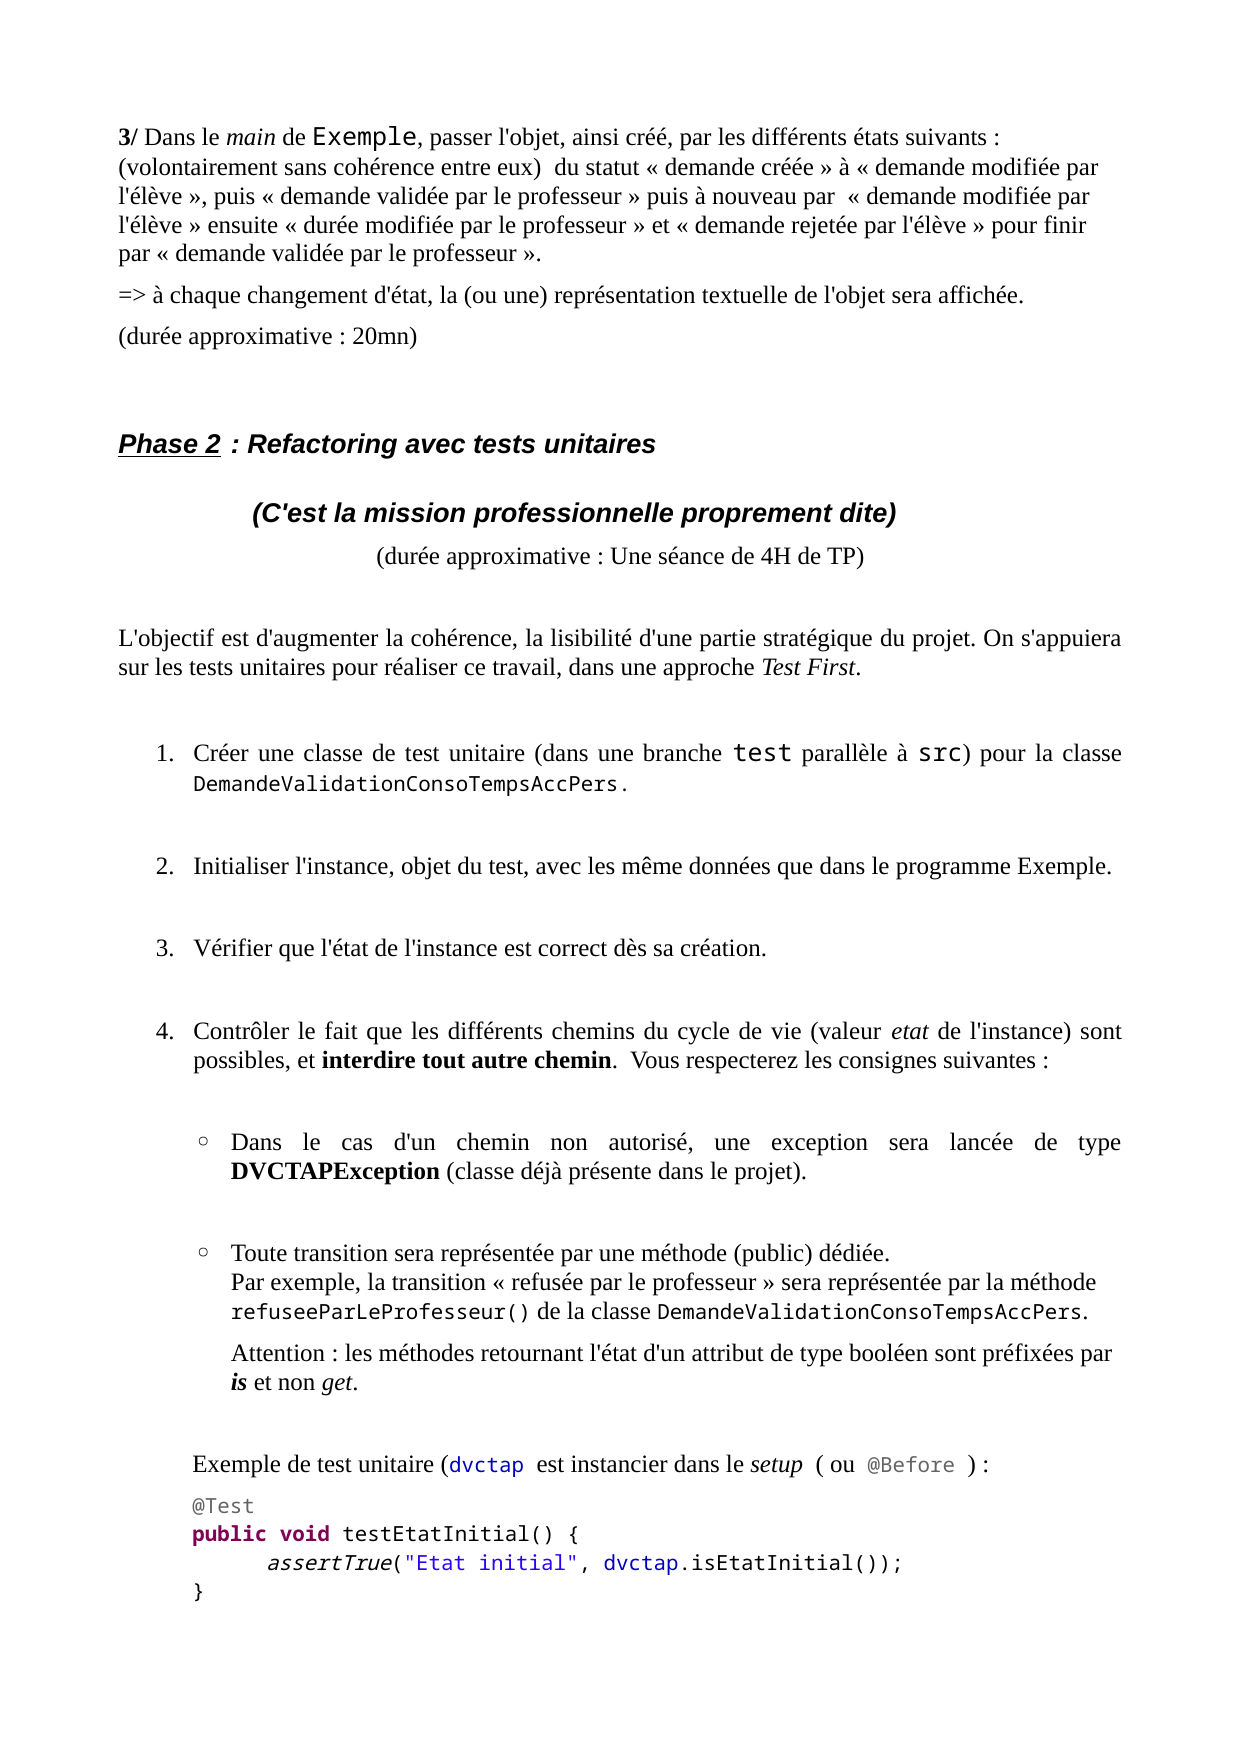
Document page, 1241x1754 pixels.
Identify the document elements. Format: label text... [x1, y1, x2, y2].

subtitle Phase 2 : Refactoring avec tests unitaires [118, 428, 1122, 460]
text => à chaque changement d'état, la (ou une) représentation textuelle de l'objet sera affichée. [118, 280, 1122, 308]
list Dans le cas d'un chemin non autorisé, une exception sera lancée de type DVCTAPException (classe déjà présente dans le projet). [193, 1127, 1122, 1185]
text (durée approximative : 20mn) [118, 321, 1122, 350]
text } [118, 1576, 1122, 1605]
text assertTrue("Etat initial", dvctap.isEtatInitial()); [118, 1548, 1122, 1576]
text public void testEtatInitial() { [118, 1519, 1122, 1548]
list Initialiser l'instance, objet du test, avec les même données que dans le programme Exemple. [156, 851, 1122, 880]
text @Test [118, 1491, 1122, 1519]
list Attention : les méthodes retournant l'état d'un attribut de type booléen sont préfixées par is et non get. [193, 1338, 1122, 1395]
text L'objectif est d'augmenter la cohérence, la lisibilité d'une partie stratégique du projet. On s'appuiera sur les tests unitaires pour réaliser ce travail, dans une approche Test First. [118, 623, 1122, 681]
list Toute transition sera représentée par une méthode (public) dédiée. Par exemple, la transition « refusée par le professeur » sera représentée par la méthode refuseeParLeProfesseur() de la classe DemandeValidationConsoTempsAccPers. [193, 1238, 1122, 1325]
list Vérifier que l'état de l'instance est correct dès sa création. [156, 933, 1122, 962]
text Exemple de test unitaire (dvctap est instancier dans le setup ( ou @Before ) : [118, 1449, 1122, 1479]
subtitle (C'est la mission professionnelle proprement dite) [118, 497, 1122, 528]
list Créer une classe de test unitaire (dans une branche test parallèle à src) pour la classe DemandeValidationConsoTempsAccPers. [156, 735, 1122, 797]
text (durée approximative : Une séance de 4H de TP) [118, 541, 1122, 570]
text 3/ Dans le main de Exemple, passer l'objet, ainsi créé, par les différents états suivants : (volontairement sans cohérence entre eux) du statut « demande créée » à « demande modifiée par l'élève », puis « demande validée par le professeur » puis à nouveau par « demande modifiée par l'élève » ensuite « durée modifiée par le professeur » et « demande rejetée par l'élève » pour finir par « demande validée par le professeur ». [118, 118, 1122, 267]
list Contrôler le fait que les différents chemins du cycle de vie (valeur etat de l'instance) sont possibles, et interdire tout autre chemin. Vous respecterez les consignes suivantes : [156, 1016, 1122, 1073]
